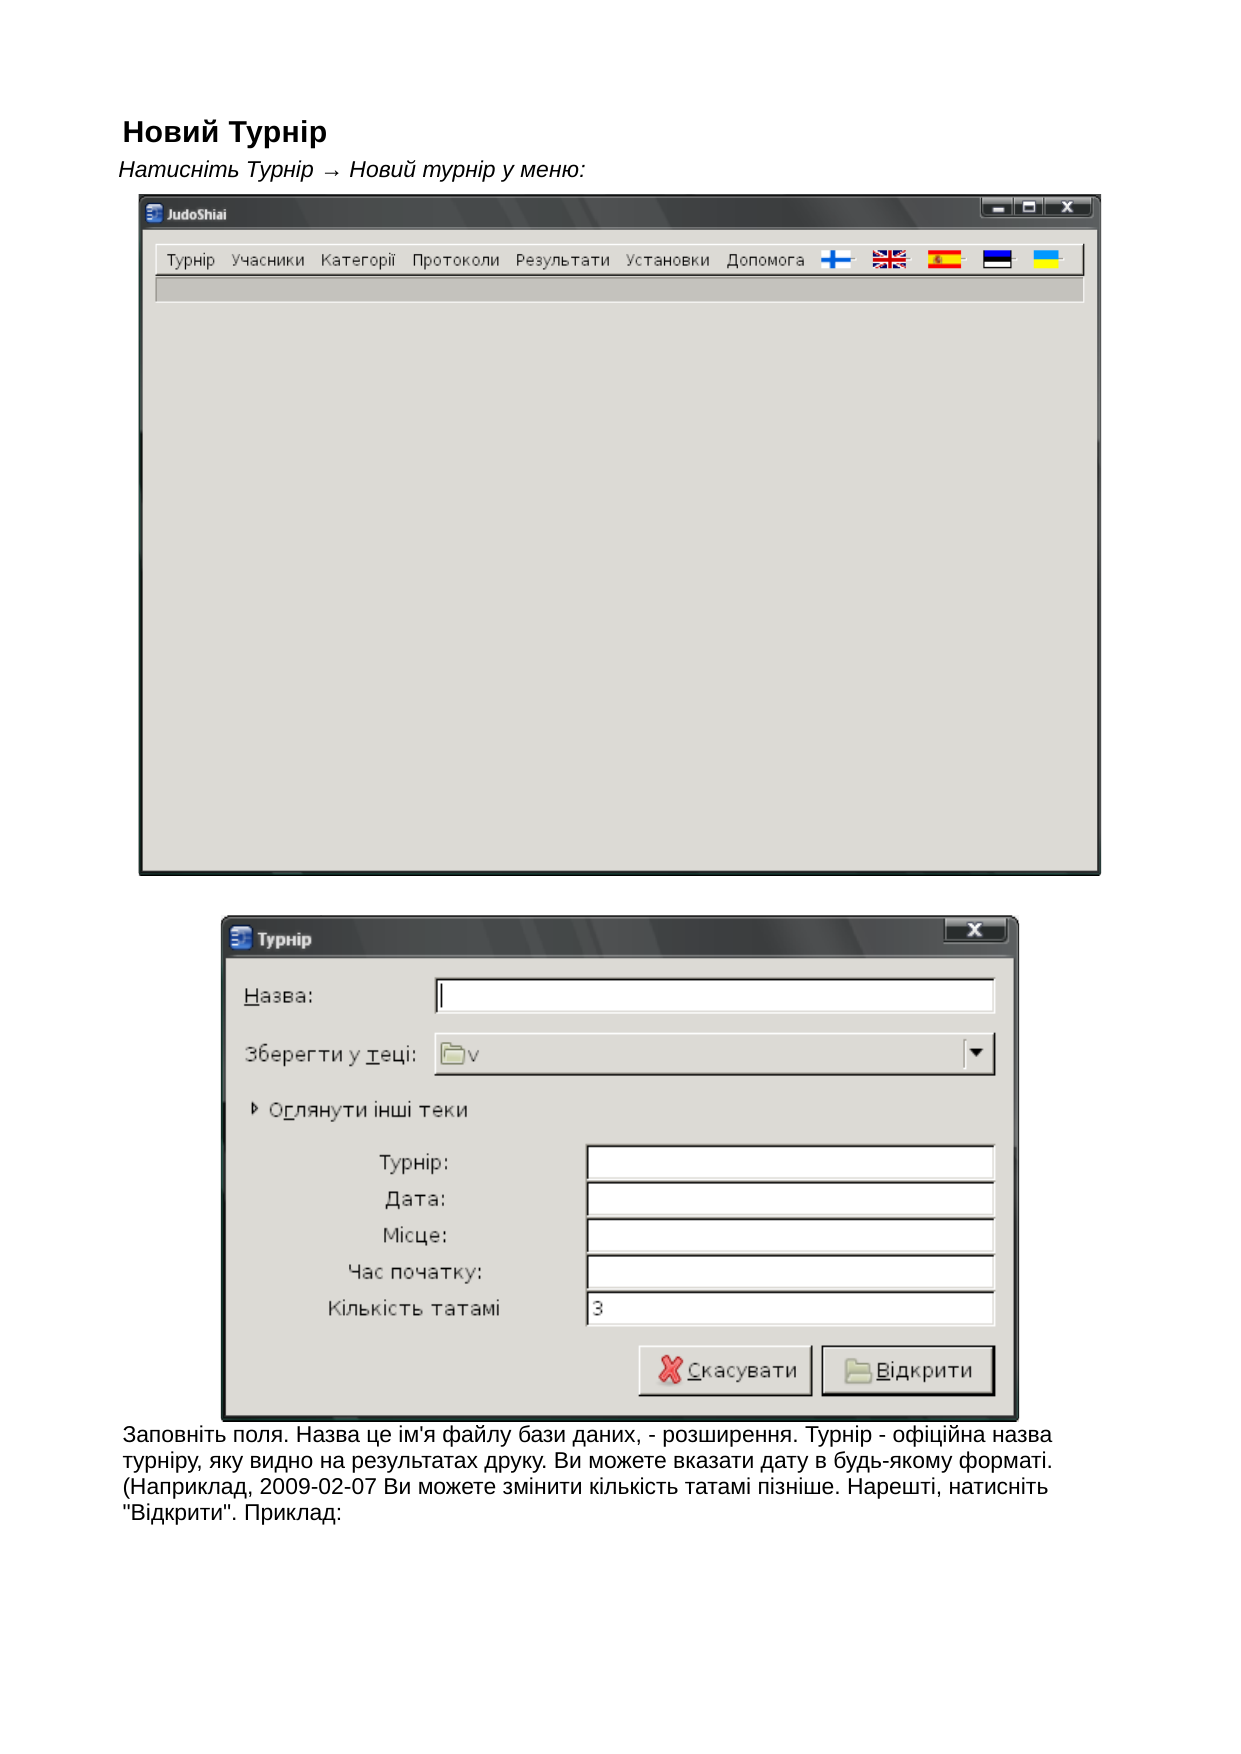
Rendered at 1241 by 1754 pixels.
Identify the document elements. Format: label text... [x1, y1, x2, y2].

picture [138, 194, 1102, 876]
subtitle Новий Турнір [122, 118, 1122, 148]
picture [220, 915, 1020, 1422]
text Заповніть поля. Назва це ім'я файлу бази даних, - розширення. Турнір - офіційна назва турніру, яку видно на результатах друку. Ви можете вказати дату в будь-якому форматі. (Наприклад, 2009-02-07 Ви можете змінити кількість татамі пізніше. Нарешті, натисніть "Відкрити". Приклад: [122, 1422, 1122, 1525]
text Натисніть Турнір → Новий турнір у меню: [118, 156, 1122, 182]
